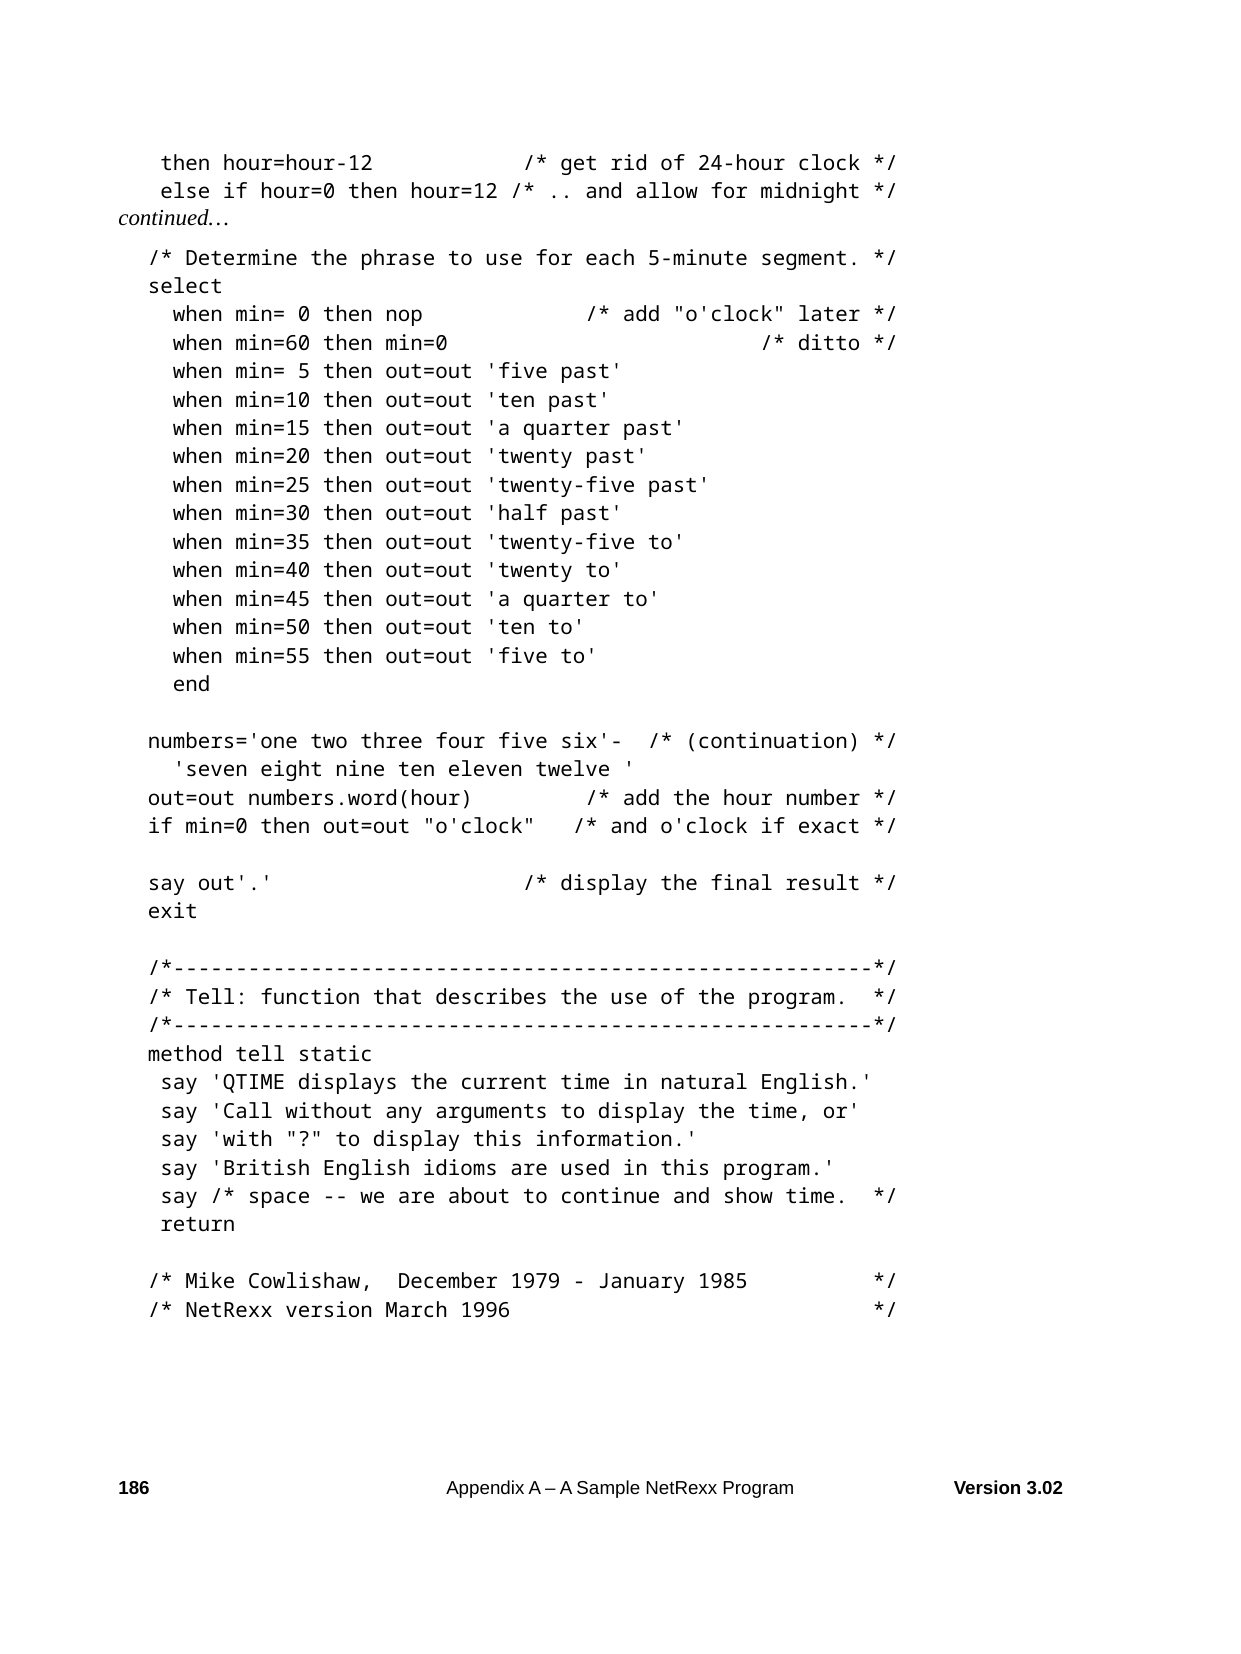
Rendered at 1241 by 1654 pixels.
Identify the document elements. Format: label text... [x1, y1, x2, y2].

text continued… [118, 204, 1063, 231]
text /* Determine the phrase to use for each 5-minute segment. */ select when min= 0 then nop /* add "o'clock" later */ when min=60 then min=0 /* ditto */ when min= 5 then out=out 'five past' when min=10 then out=out 'ten past' when min=15 then out=out 'a quarter past' when min=20 then out=out 'twenty past' when min=25 then out=out 'twenty-five past' when min=30 then out=out 'half past' when min=35 then out=out 'twenty-five to' when min=40 then out=out 'twenty to' when min=45 then out=out 'a quarter to' when min=50 then out=out 'ten to' when min=55 then out=out 'five to' end numbers='one two three four five six'- /* (continuation) */ 'seven eight nine ten eleven twelve ' out=out numbers.word(hour) /* add the hour number */ if min=0 then out=out "o'clock" /* and o'clock if exact */ say out'.' /* display the final result */ exit /*--------------------------------------------------------*/ /* Tell: function that describes the use of the program. */ /*--------------------------------------------------------*/ method tell static say 'QTIME displays the current time in natural English.' say 'Call without any arguments to display the time, or' say 'with "?" to display this information.' say 'British English idioms are used in this program.' say /* space -- we are about to continue and show time. */ return /* Mike Cowlishaw, December 1979 - January 1985 */ /* NetRexx version March 1996 */ [148, 243, 1063, 1323]
text then hour=hour-12 /* get rid of 24-hour clock */ else if hour=0 then hour=12 /* .. and allow for midnight */ [148, 148, 1063, 204]
